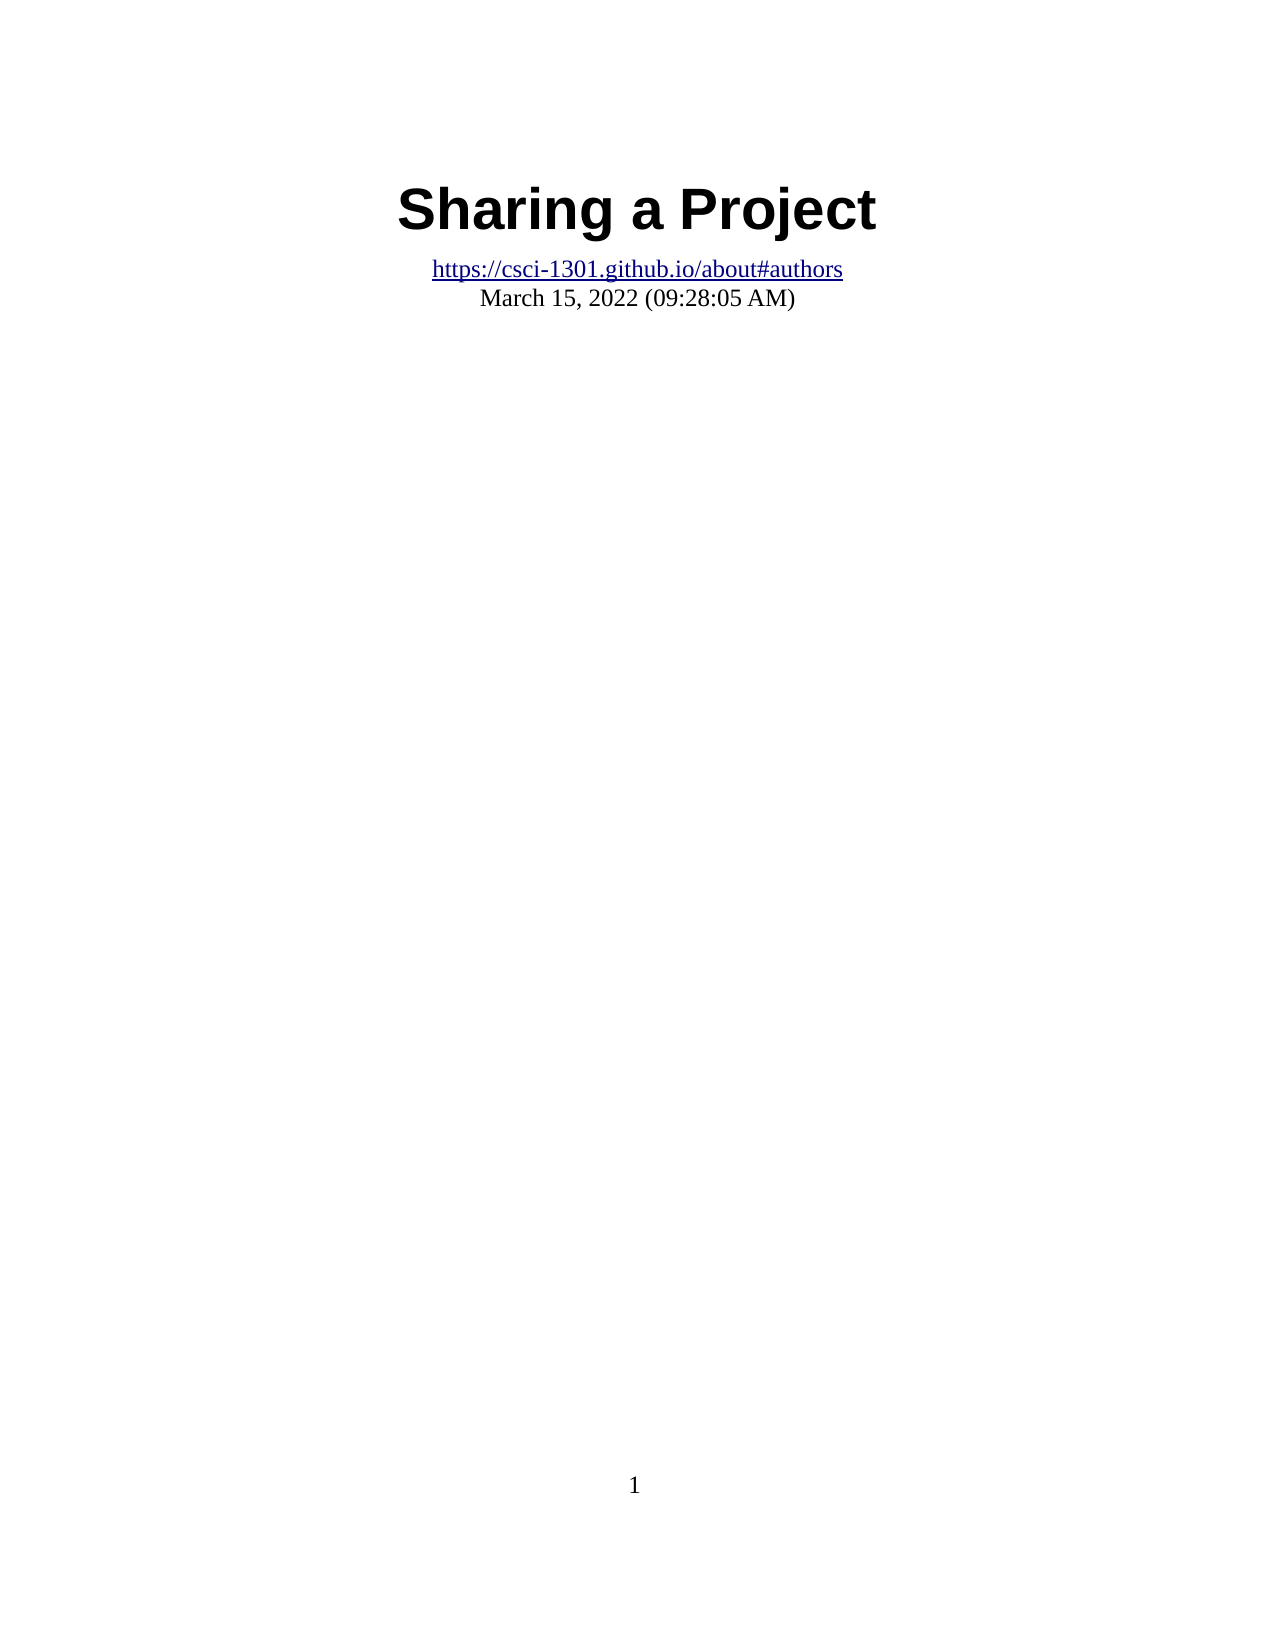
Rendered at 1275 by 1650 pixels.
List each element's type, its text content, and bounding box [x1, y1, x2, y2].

text https://csci-1301.github.io/about#authors [150, 254, 1125, 283]
text March 15, 2022 (09:28:05 AM) [150, 283, 1125, 312]
title Sharing a Project [150, 175, 1125, 242]
